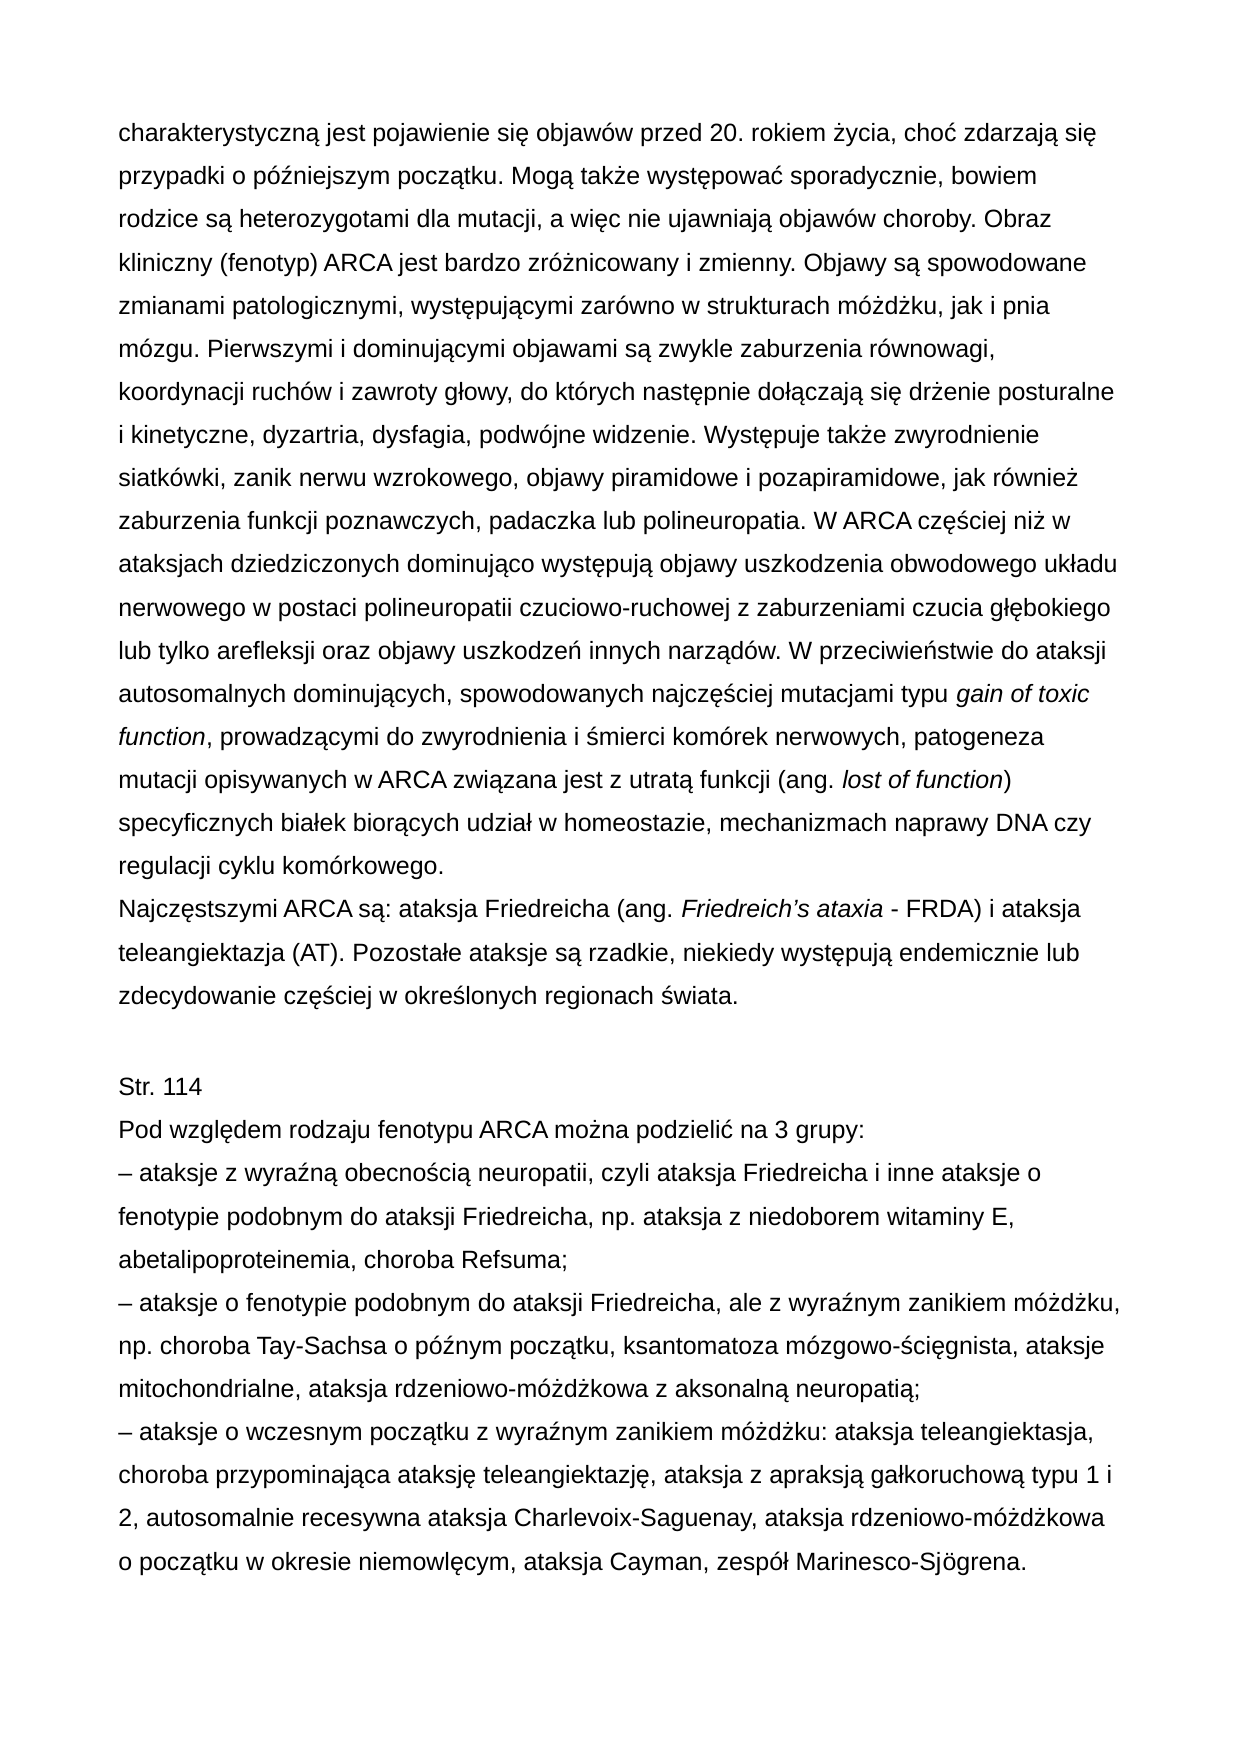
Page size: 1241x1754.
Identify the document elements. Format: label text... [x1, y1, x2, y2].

text – ataksje o wczesnym początku z wyraźnym zanikiem móżdżku: ataksja teleangiektasja, choroba przypominająca ataksję teleangiektazję, ataksja z apraksją gałkoruchową typu 1 i 2, autosomalnie recesywna ataksja Charlevoix-Saguenay, ataksja rdzeniowo-móżdżkowa o początku w okresie niemowlęcym, ataksja Cayman, zespół Marinesco-Sjögrena. [118, 1417, 1122, 1575]
text Pod względem rodzaju fenotypu ARCA można podzielić na 3 grupy: [118, 1115, 1122, 1144]
text Str. 114 [118, 1072, 1122, 1101]
text Najczęstszymi ARCA są: ataksja Friedreicha (ang. Friedreich’s ataxia - FRDA) i ataksja teleangiektazja (AT). Pozostałe ataksje są rzadkie, niekiedy występują endemicznie lub zdecydowanie częściej w określonych regionach świata. [118, 894, 1122, 1009]
text charakterystyczną jest pojawienie się objawów przed 20. rokiem życia, choć zdarzają się przypadki o późniejszym początku. Mogą także występować sporadycznie, bowiem rodzice są heterozygotami dla mutacji, a więc nie ujawniają objawów choroby. Obraz kliniczny (fenotyp) ARCA jest bardzo zróżnicowany i zmienny. Objawy są spowodowane zmianami patologicznymi, występującymi zarówno w strukturach móżdżku, jak i pnia mózgu. Pierwszymi i dominującymi objawami są zwykle zaburzenia równowagi, koordynacji ruchów i zawroty głowy, do których następnie dołączają się drżenie posturalne i kinetyczne, dyzartria, dysfagia, podwójne widzenie. Występuje także zwyrodnienie siatkówki, zanik nerwu wzrokowego, objawy piramidowe i pozapiramidowe, jak również zaburzenia funkcji poznawczych, padaczka lub polineuropatia. W ARCA częściej niż w ataksjach dziedziczonych dominująco występują objawy uszkodzenia obwodowego układu nerwowego w postaci polineuropatii czuciowo-ruchowej z zaburzeniami czucia głębokiego lub tylko arefleksji oraz objawy uszkodzeń innych narządów. W przeciwieństwie do ataksji autosomalnych dominujących, spowodowanych najczęściej mutacjami typu gain of toxic function, prowadzącymi do zwyrodnienia i śmierci komórek nerwowych, patogeneza mutacji opisywanych w ARCA związana jest z utratą funkcji (ang. lost of function) specyficznych białek biorących udział w homeostazie, mechanizmach naprawy DNA czy regulacji cyklu komórkowego. [118, 118, 1122, 880]
text – ataksje z wyraźną obecnością neuropatii, czyli ataksja Friedreicha i inne ataksje o fenotypie podobnym do ataksji Friedreicha, np. ataksja z niedoborem witaminy E, abetalipoproteinemia, choroba Refsuma; [118, 1158, 1122, 1273]
text – ataksje o fenotypie podobnym do ataksji Friedreicha, ale z wyraźnym zanikiem móżdżku, np. choroba Tay-Sachsa o późnym początku, ksantomatoza mózgowo-ścięgnista, ataksje mitochondrialne, ataksja rdzeniowo-móżdżkowa z aksonalną neuropatią; [118, 1288, 1122, 1403]
